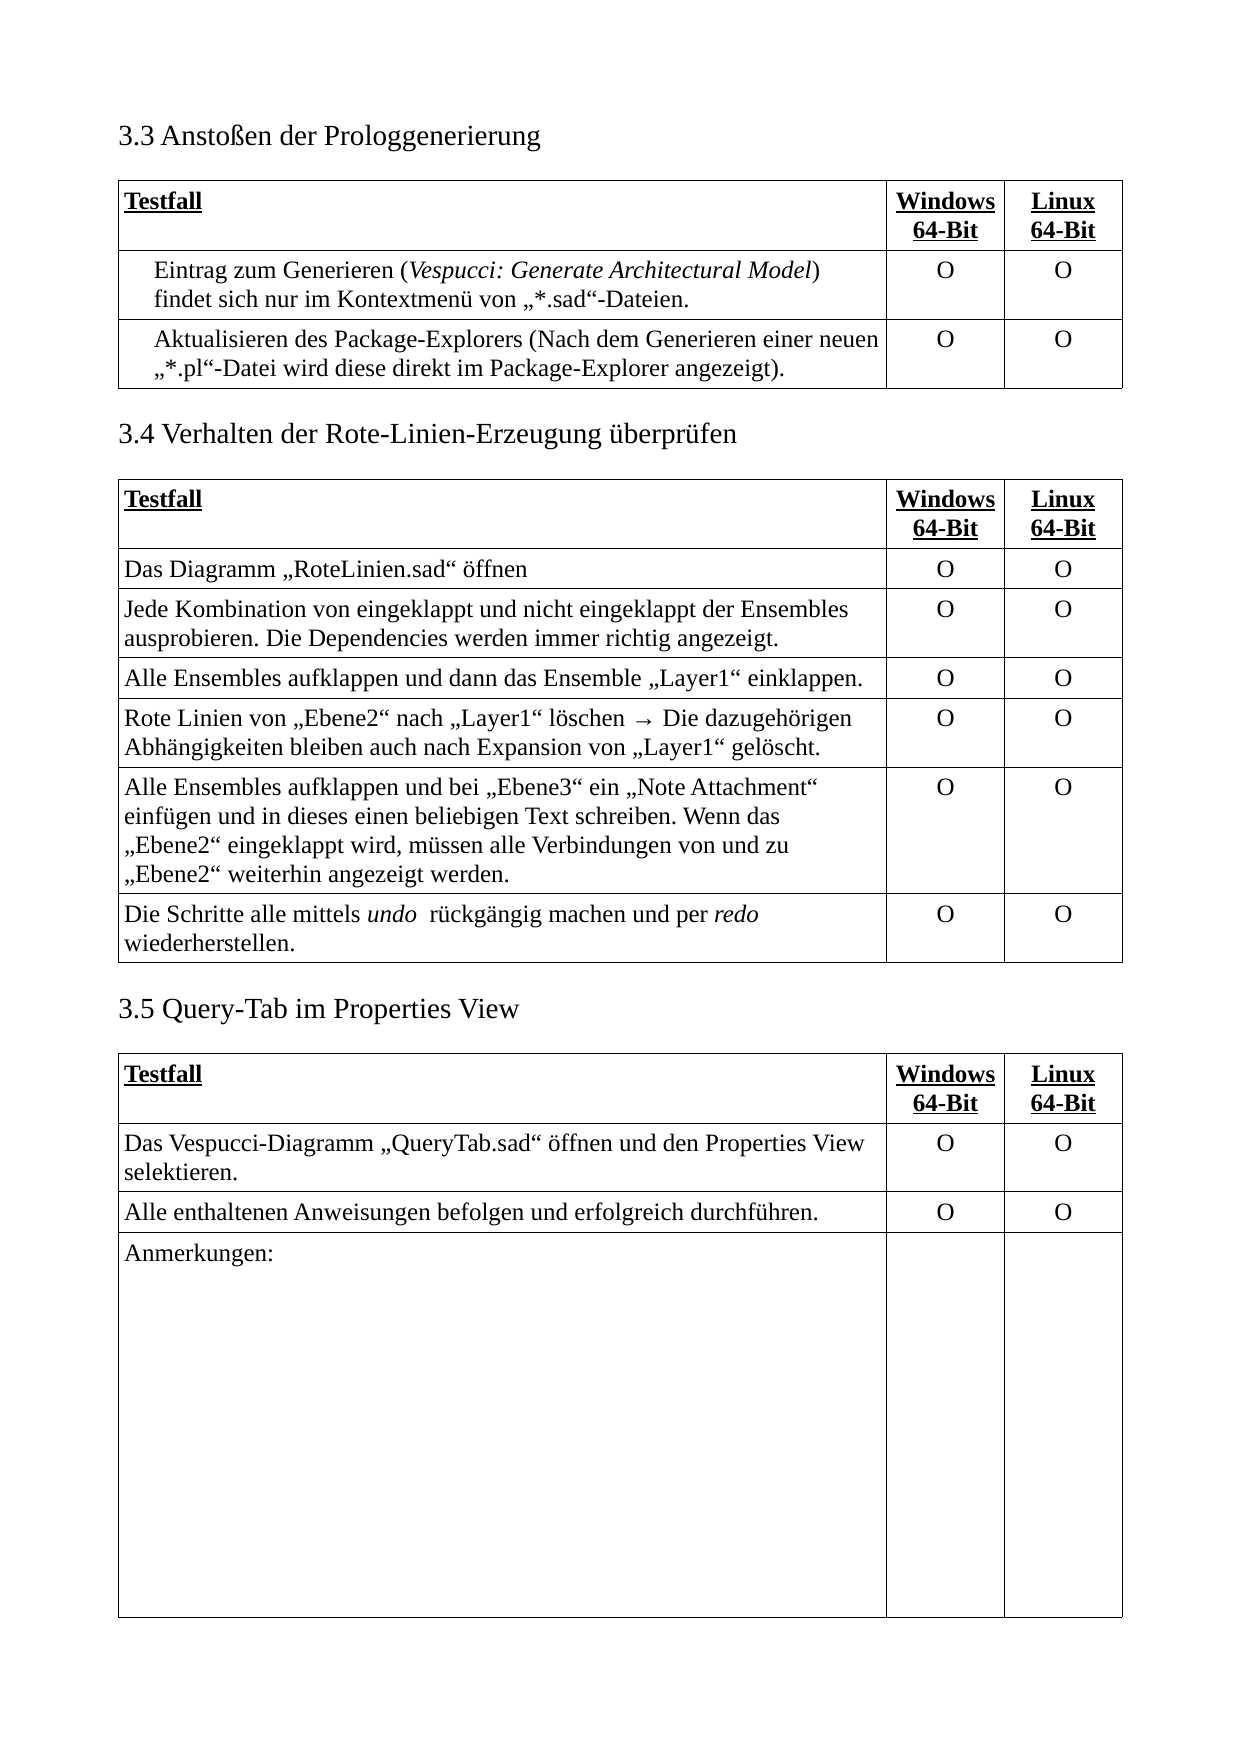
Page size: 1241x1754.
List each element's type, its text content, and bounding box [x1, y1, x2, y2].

table_cell O [1005, 320, 1122, 388]
table_cell O [887, 1124, 1004, 1191]
table_header Windows 64-Bit [887, 480, 1004, 548]
table_cell O [1005, 589, 1122, 657]
table_cell Das Vespucci-Diagramm „QueryTab.sad“ öffnen und den Properties View selektieren. [119, 1124, 886, 1191]
table_cell O [1005, 894, 1122, 962]
table_cell Anmerkungen: [119, 1233, 886, 1617]
table_cell O [887, 699, 1004, 767]
table_cell Eintrag zum Generieren (Vespucci: Generate Architectural Model) findet sich nur im Kontextmenü von „*.sad“-Dateien. [119, 251, 886, 318]
table_cell O [1005, 1124, 1122, 1191]
table_header Linux 64-Bit [1005, 181, 1122, 249]
table_header Windows 64-Bit [887, 1054, 1004, 1122]
table_header Testfall [119, 480, 886, 548]
table_cell O [887, 549, 1004, 588]
text 3.4 Verhalten der Rote-Linien-Erzeugung überprüfen [118, 416, 1122, 450]
table_cell O [887, 320, 1004, 388]
table_cell Rote Linien von „Ebene2“ nach „Layer1“ löschen → Die dazugehörigen Abhängigkeiten bleiben auch nach Expansion von „Layer1“ gelöscht. [119, 699, 886, 767]
table_cell O [1005, 699, 1122, 767]
table_cell O [1005, 1192, 1122, 1232]
text 3.5 Query-Tab im Properties View [118, 991, 1122, 1024]
text 3.3 Anstoßen der Prologgenerierung [118, 118, 1122, 152]
table_cell [887, 1233, 1004, 1617]
table_cell O [887, 589, 1004, 657]
table_cell O [1005, 768, 1122, 893]
table_cell O [1005, 549, 1122, 588]
table_cell O [887, 658, 1004, 697]
table_cell O [1005, 251, 1122, 318]
table_header Linux 64-Bit [1005, 480, 1122, 548]
table_cell [1005, 1233, 1122, 1617]
table_cell Alle enthaltenen Anweisungen befolgen und erfolgreich durchführen. [119, 1192, 886, 1232]
table_header Testfall [119, 1054, 886, 1122]
table_cell O [887, 894, 1004, 962]
table_header Linux 64-Bit [1005, 1054, 1122, 1122]
table_cell O [887, 251, 1004, 318]
table_cell Alle Ensembles aufklappen und dann das Ensemble „Layer1“ einklappen. [119, 658, 886, 697]
table_cell Alle Ensembles aufklappen und bei „Ebene3“ ein „Note Attachment“ einfügen und in dieses einen beliebigen Text schreiben. Wenn das „Ebene2“ eingeklappt wird, müssen alle Verbindungen von und zu „Ebene2“ weiterhin angezeigt werden. [119, 768, 886, 893]
table_cell Die Schritte alle mittels undo rückgängig machen und per redo wiederherstellen. [119, 894, 886, 962]
table_cell Das Diagramm „RoteLinien.sad“ öffnen [119, 549, 886, 588]
table_cell O [1005, 658, 1122, 697]
table_cell O [887, 768, 1004, 893]
table_cell Jede Kombination von eingeklappt und nicht eingeklappt der Ensembles ausprobieren. Die Dependencies werden immer richtig angezeigt. [119, 589, 886, 657]
table_cell Aktualisieren des Package-Explorers (Nach dem Generieren einer neuen „*.pl“-Datei wird diese direkt im Package-Explorer angezeigt). [119, 320, 886, 388]
table_cell O [887, 1192, 1004, 1232]
table_header Testfall [119, 181, 886, 249]
table_header Windows 64-Bit [887, 181, 1004, 249]
